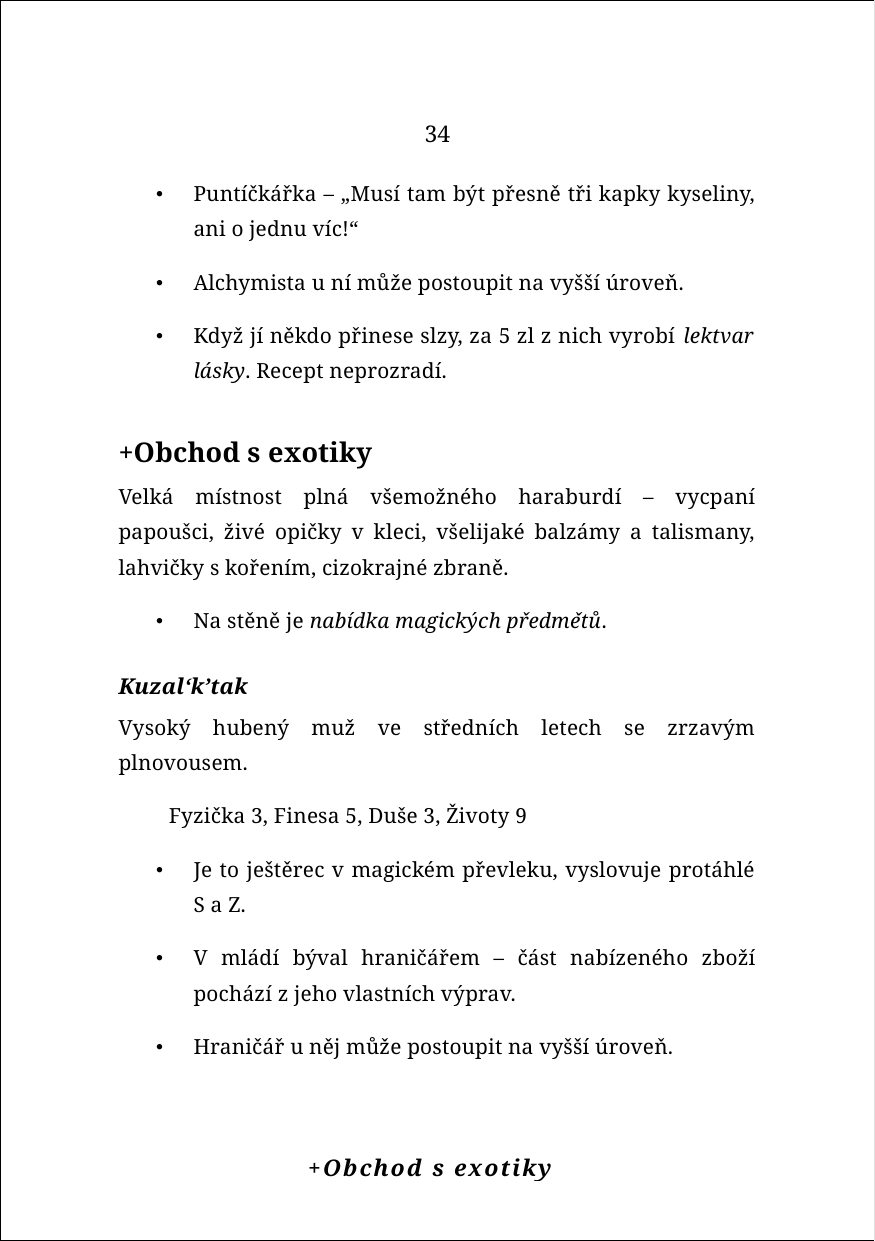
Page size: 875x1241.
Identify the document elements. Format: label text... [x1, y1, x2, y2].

subtitle +Obchod s exotiky [118, 433, 756, 470]
list V mládí býval hraničářem – část nabízeného zboží pochází z jeho vlastních výprav. [156, 943, 756, 1007]
text Vysoký hubený muž ve středních letech se zrzavým plnovousem. [118, 713, 756, 777]
list Puntíčkářka – „Musí tam být přesně tři kapky kyseliny, ani o jednu víc!“ [156, 179, 756, 243]
list Je to ještěrec v magickém převleku, vyslovuje protáhlé S a Z. [156, 855, 756, 919]
list Alchymista u ní může postoupit na vyšší úroveň. [156, 268, 756, 296]
text Velká místnost plná všemožného haraburdí – vycpaní papoušci, živé opičky v kleci, všelijaké balzámy a talismany, lahvičky s kořením, cizokrajné zbraně. [118, 482, 756, 581]
subtitle Kuzal‘k’tak [118, 671, 756, 701]
list Hraničář u něj může postoupit na vyšší úroveň. [156, 1032, 756, 1061]
list Na stěně je nabídka magických předmětů. [156, 606, 756, 635]
list Když jí někdo přinese slzy, za 5 zl z nich vyrobí lektvar lásky. Recept neprozradí. [156, 321, 756, 385]
text Fyzička 3, Finesa 5, Duše 3, Životy 9 [168, 802, 756, 830]
